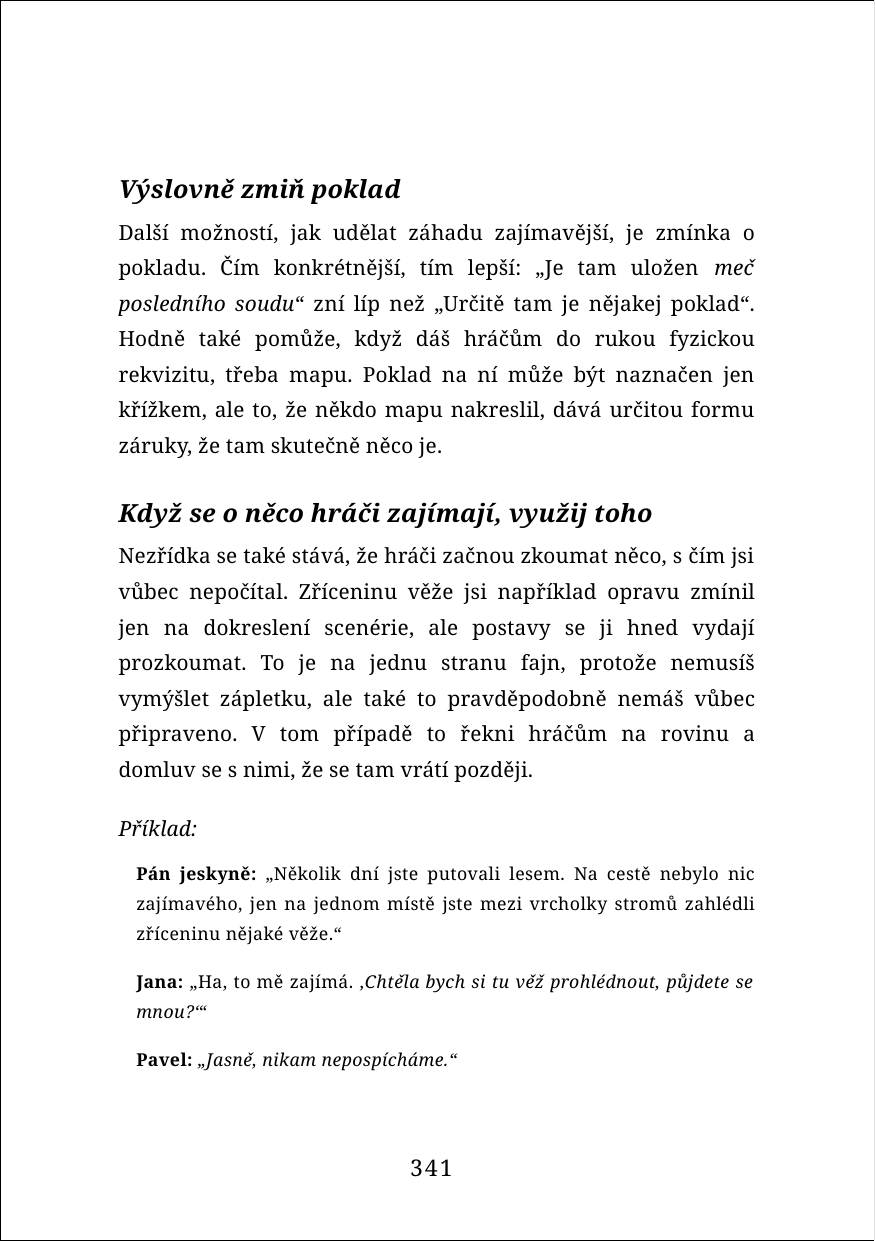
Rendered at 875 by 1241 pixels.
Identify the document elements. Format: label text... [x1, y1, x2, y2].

text Pán jeskyně: „Několik dní jste putovali lesem. Na cestě nebylo nic zajímavého, jen na jednom místě jste mezi vrcholky stromů zahlédli zříceninu nějaké věže.“ [136, 861, 756, 946]
subtitle Výslovně zmiň poklad [118, 172, 756, 206]
text Jana: „Ha, to mě zajímá. ‚Chtěla bych si tu věž prohlédnout, půjdete se mnou?‘“ [136, 969, 756, 1024]
text Pavel: „Jasně, nikam nepospícháme.“ [136, 1048, 756, 1072]
text Další možností, jak udělat záhadu zajímavější, je zmínka o pokladu. Čím konkrétnější, tím lepší: „Je tam uložen meč posledního soudu“ zní líp než „Určitě tam je nějakej poklad“. Hodně také pomůže, když dáš hráčům do rukou fyzickou rekvizitu, třeba mapu. Poklad na ní může být naznačen jen křížkem, ale to, že někdo mapu nakreslil, dává určitou formu záruky, že tam skutečně něco je. [118, 218, 756, 459]
text Nezřídka se také stává, že hráči začnou zkoumat něco, s čím jsi vůbec nepočítal. Zříceninu věže jsi například opravu zmínil jen na dokreslení scenérie, ale postavy se ji hned vydají prozkoumat. To je na jednu stranu fajn, protože nemusíš vymýšlet zápletku, ale také to pravděpodobně nemáš vůbec připraveno. V tom případě to řekni hráčům na rovinu a domluv se s nimi, že se tam vrátí později. [118, 542, 756, 783]
subtitle Když se o něco hráči zajímají, využij toho [118, 496, 756, 530]
text Příklad: [118, 814, 756, 842]
